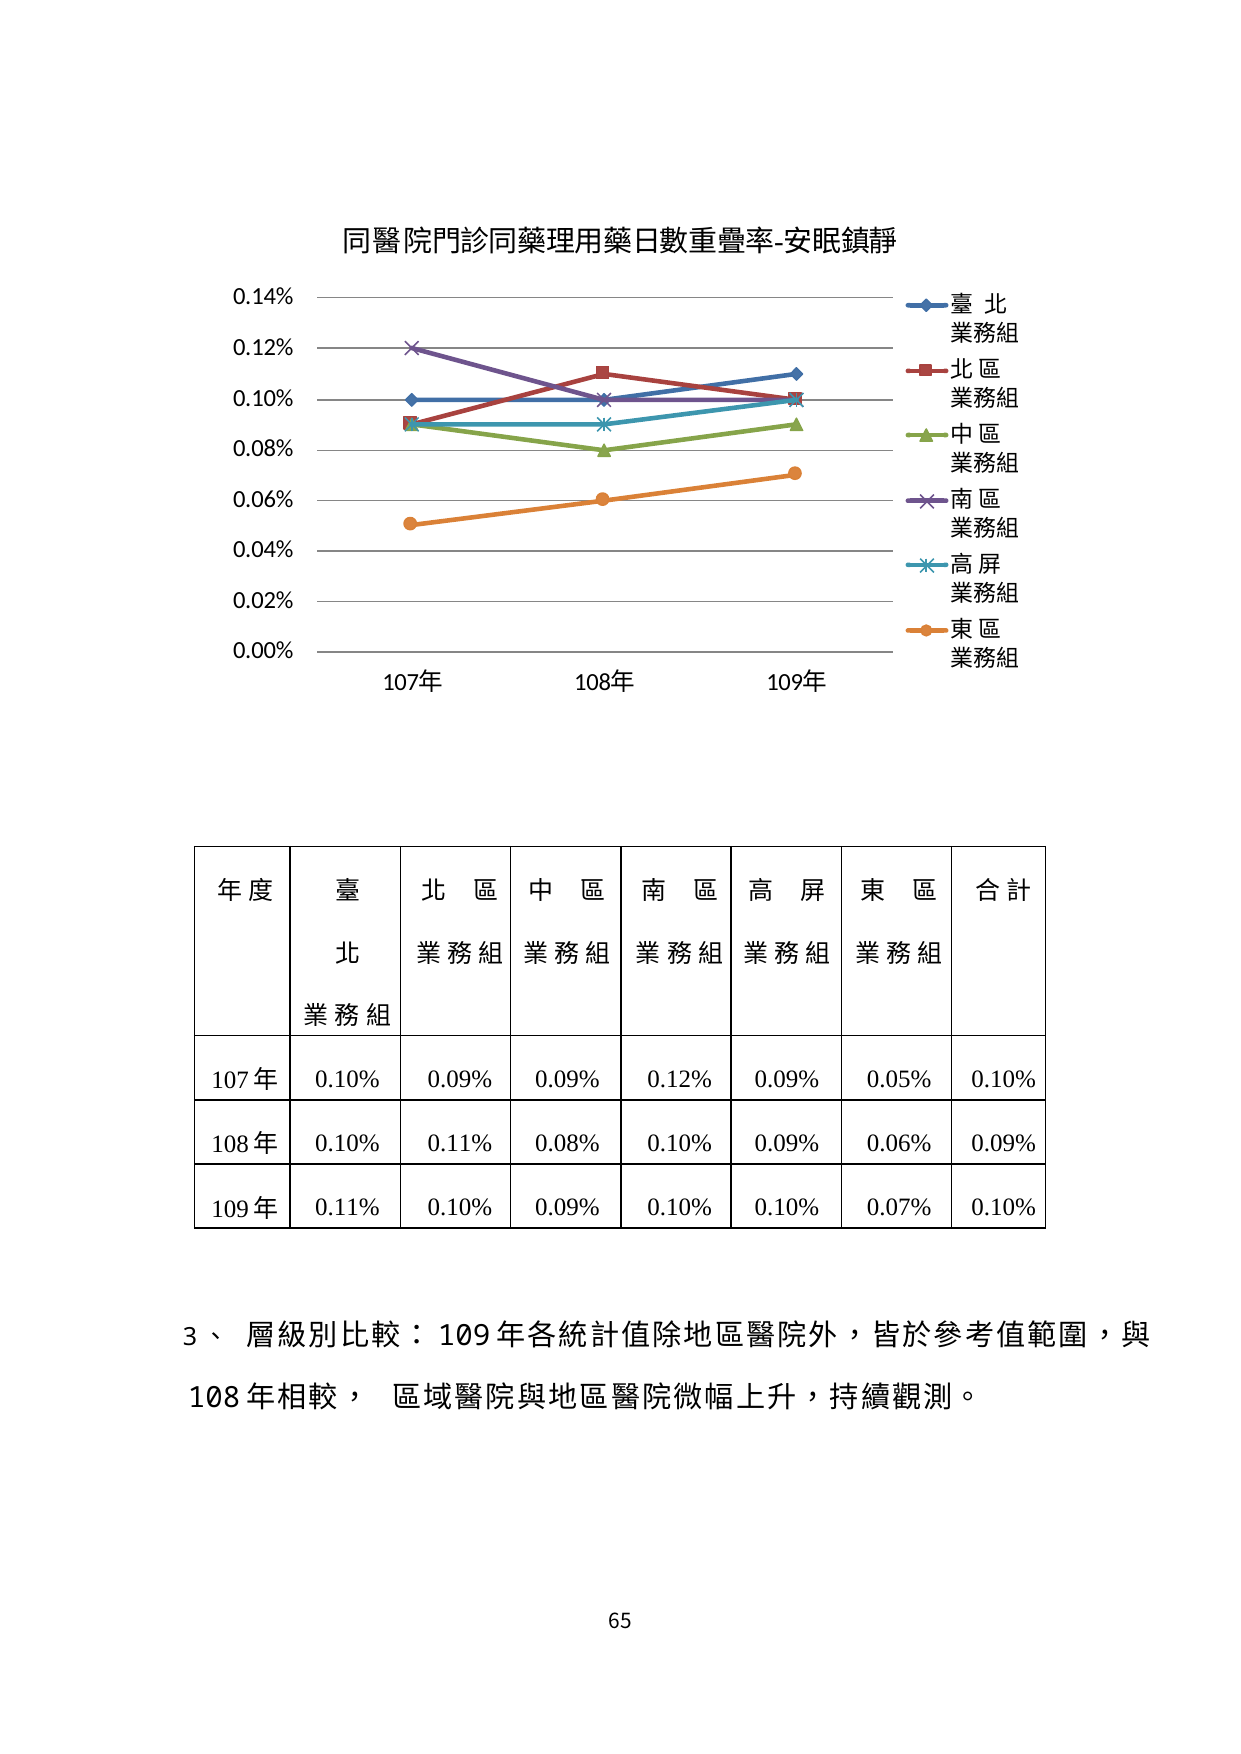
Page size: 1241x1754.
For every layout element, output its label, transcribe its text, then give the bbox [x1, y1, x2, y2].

table_cell 0.12% [622, 1036, 730, 1099]
table_cell 0.06% [842, 1101, 951, 1163]
table_cell 0.09% [511, 1036, 620, 1099]
table_header 南 區 業務組 [622, 847, 730, 1035]
table_header 高 屏 業務組 [732, 847, 841, 1035]
table_cell 0.11% [401, 1101, 510, 1163]
table_header 年度 [195, 847, 289, 1035]
table_cell 0.09% [511, 1165, 620, 1227]
table_cell 0.07% [842, 1165, 951, 1227]
table_cell 109年 [195, 1165, 289, 1227]
table_cell 0.10% [622, 1101, 730, 1163]
table_cell 0.10% [622, 1165, 730, 1227]
table_cell 0.09% [952, 1101, 1045, 1163]
table_cell 0.10% [291, 1036, 400, 1099]
table_cell 0.10% [952, 1036, 1045, 1099]
table_cell 0.10% [291, 1101, 400, 1163]
table_cell 0.10% [401, 1165, 510, 1227]
table_cell 0.05% [842, 1036, 951, 1099]
table_header 合計 [952, 847, 1045, 1035]
table_header 中 區 業務組 [511, 847, 620, 1035]
table_cell 107年 [195, 1036, 289, 1099]
table_cell 0.10% [732, 1165, 841, 1227]
table_cell 0.10% [952, 1165, 1045, 1227]
table_header 北 區 業務組 [401, 847, 510, 1035]
table_cell 0.08% [511, 1101, 620, 1163]
table_cell 108年 [195, 1101, 289, 1163]
list 層級別比較：109年各統計值除地區醫院外，皆於參考值範圍，與108年相較， 區域醫院與地區醫院微幅上升，持續觀測。 [174, 1291, 1151, 1416]
table_cell 0.09% [401, 1036, 510, 1099]
table_header 臺 北 業務組 [291, 847, 400, 1035]
table_cell 0.09% [732, 1036, 841, 1099]
table_cell 0.09% [732, 1101, 841, 1163]
table_cell 0.11% [291, 1165, 400, 1227]
table_header 東 區 業務組 [842, 847, 951, 1035]
